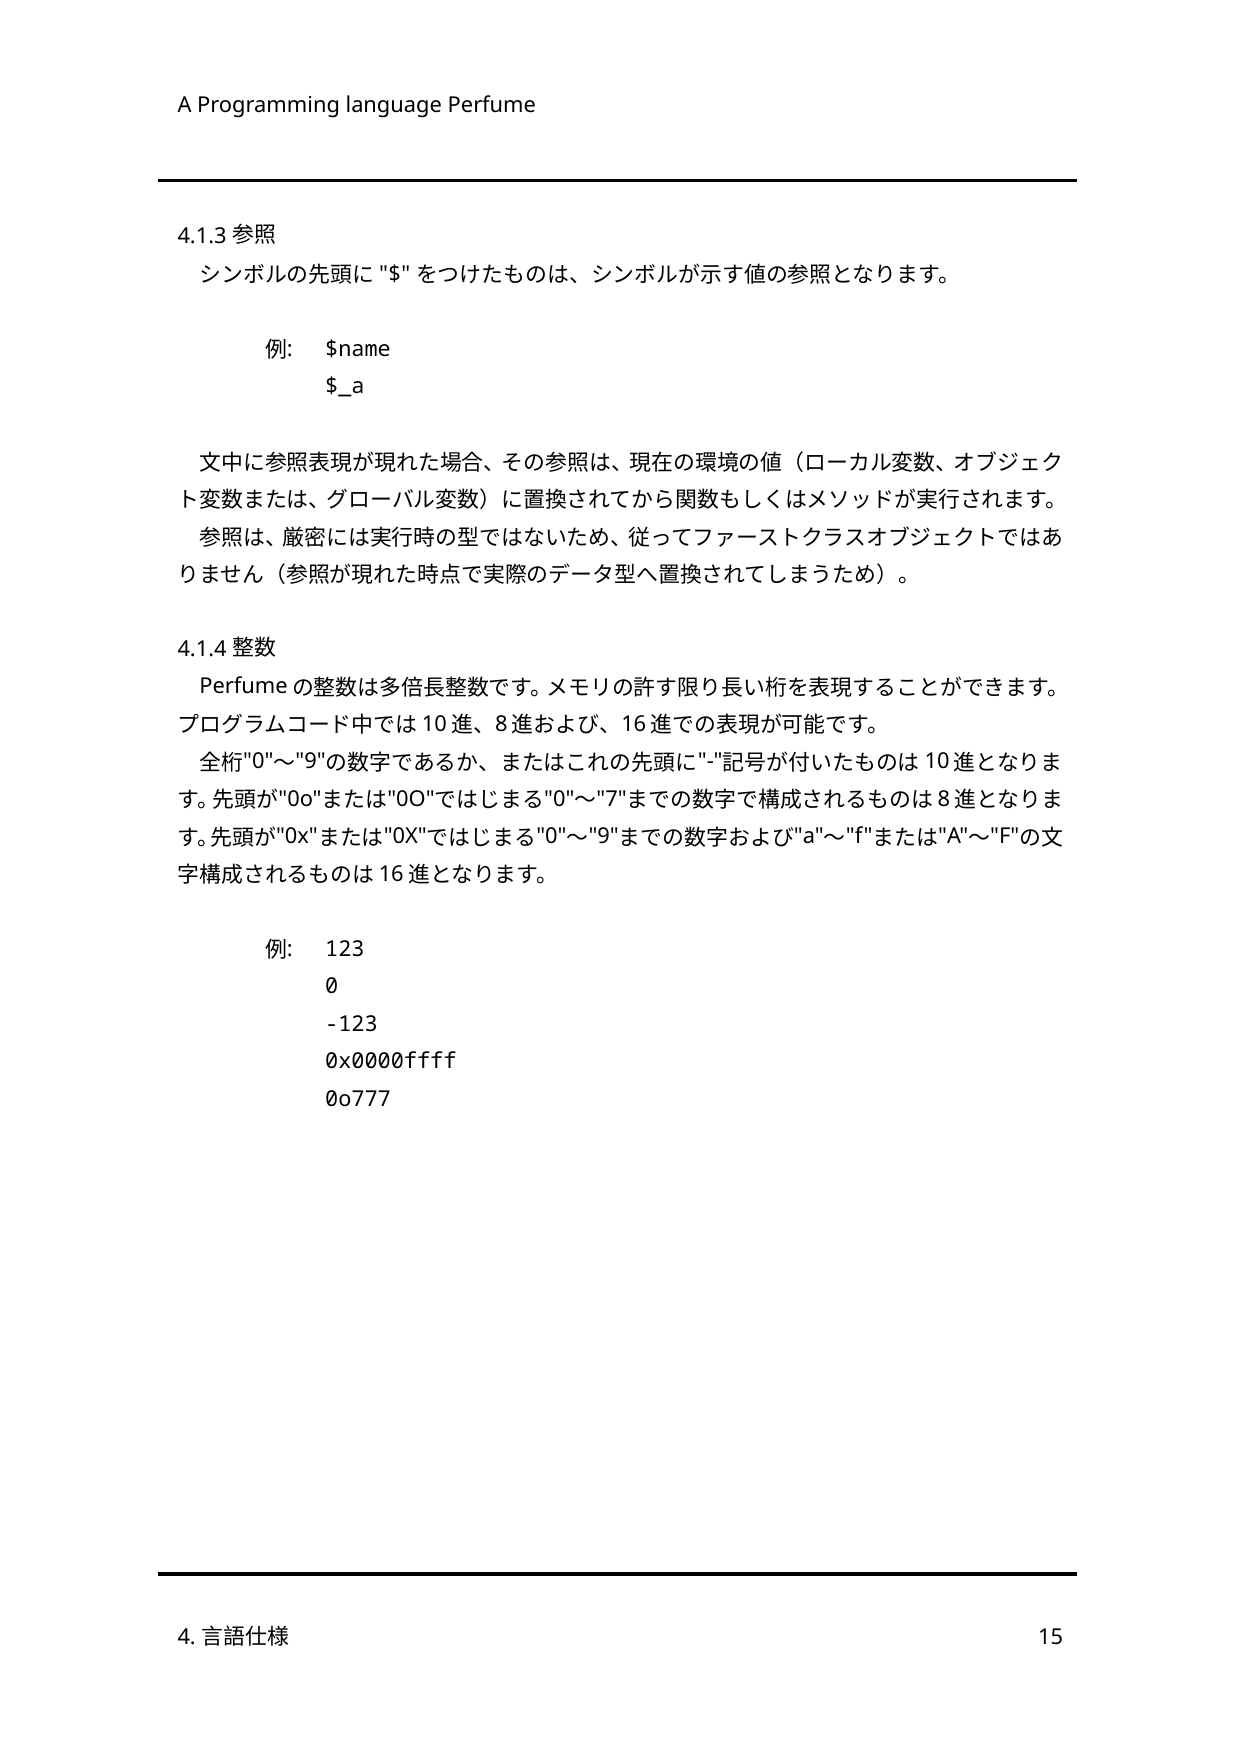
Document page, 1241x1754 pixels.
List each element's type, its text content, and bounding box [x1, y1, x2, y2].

text 0 [177, 967, 1063, 1004]
text Perfumeの整数は多倍長整数です。メモリの許す限り長い桁を表現することができます。プログラムコード中では10進、8進および、16進での表現が可能です。 [177, 667, 1063, 742]
text 文中に参照表現が現れた場合、その参照は、現在の環境の値（ローカル変数、オブジェクト変数または、グローバル変数）に置換されてから関数もしくはメソッドが実行されます。 [177, 442, 1063, 517]
text -123 [177, 1004, 1063, 1042]
text シンボルの先頭に "$" をつけたものは、シンボルが示す値の参照となります。 [177, 254, 1063, 292]
text $_a [177, 367, 1063, 404]
text 全桁"0"～"9"の数字であるか、またはこれの先頭に"‐"記号が付いたものは10進となります。先頭が"0o"または"0O"ではじまる"0"～"7"までの数字で構成されるものは8進となります。先頭が"0x"または"0X"ではじまる"0"～"9"までの数字および"a"～"f"または"A"～"F"の文字構成されるものは16進となります。 [177, 742, 1063, 892]
subtitle 4.1.4 整数 [177, 629, 1063, 667]
text 例: 123 [177, 929, 1063, 967]
subtitle 4.1.3 参照 [177, 217, 1063, 254]
text 0x0000ffff [177, 1042, 1063, 1079]
text 例: $name [177, 329, 1063, 367]
text 参照は、厳密には実行時の型ではないため、従ってファーストクラスオブジェクトではありません（参照が現れた時点で実際のデータ型へ置換されてしまうため）。 [177, 517, 1063, 592]
text 0o777 [177, 1079, 1063, 1117]
